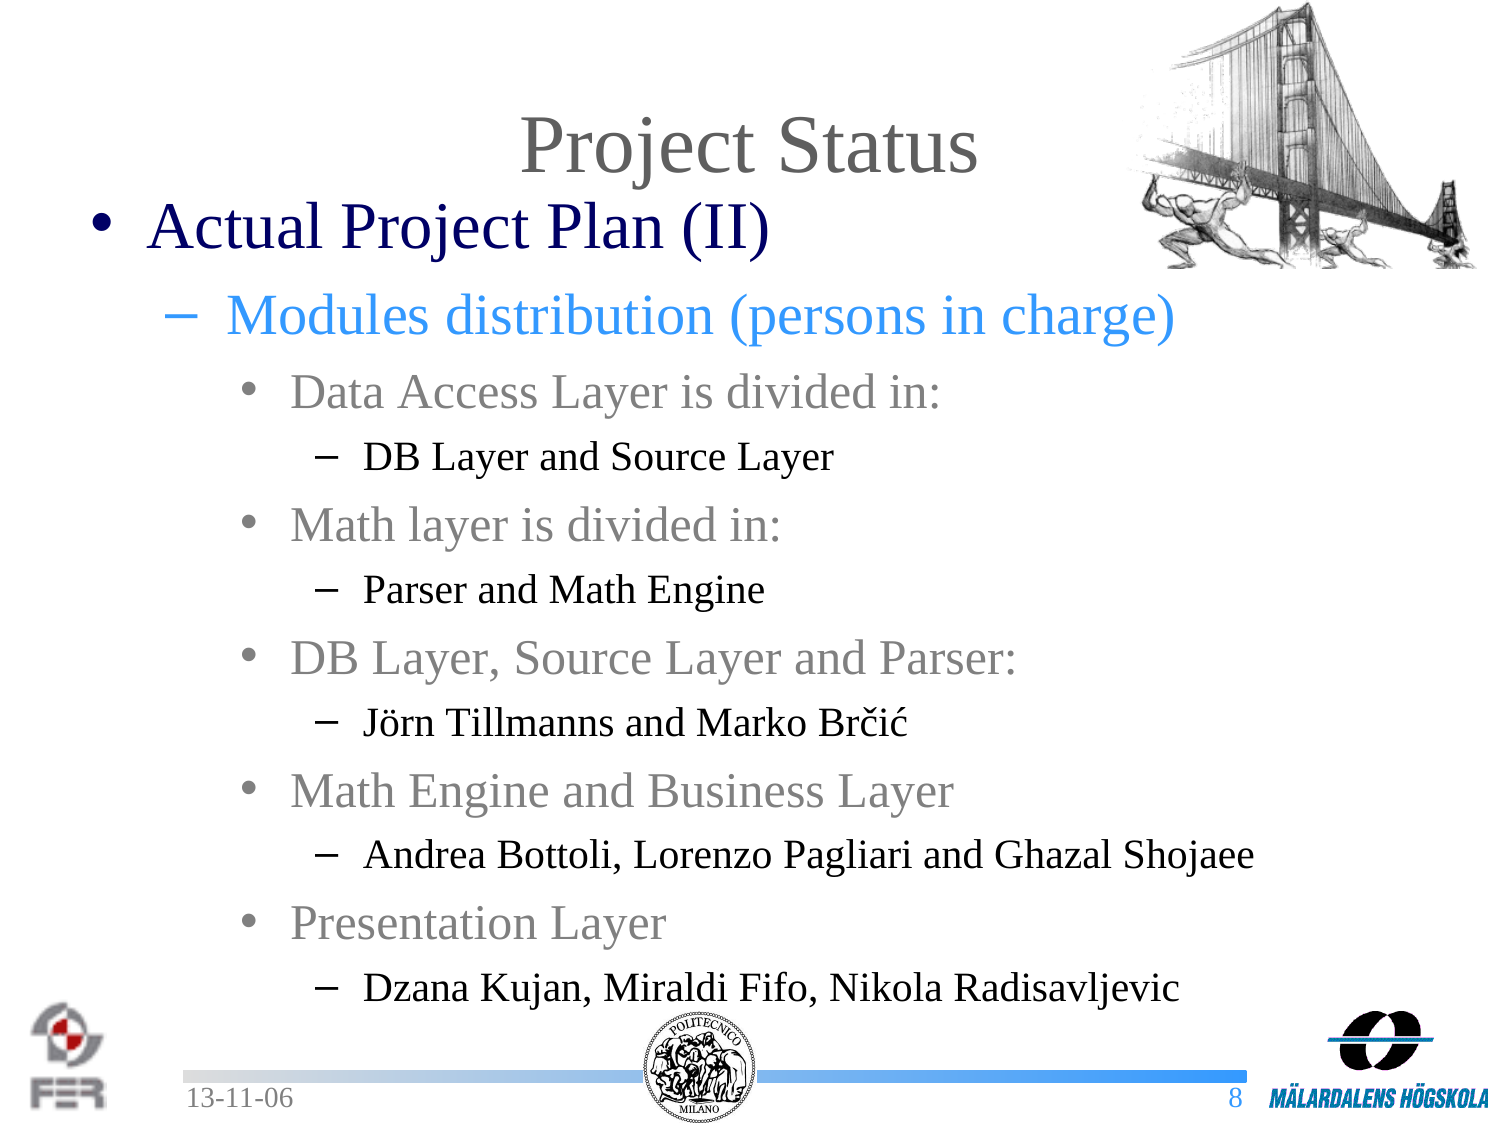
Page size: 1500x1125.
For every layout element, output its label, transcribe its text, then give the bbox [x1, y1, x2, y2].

list Actual Project Plan (II) Modules distribution (persons in charge) Data Access Layer is divided in: DB Layer and Source Layer Math layer is divided in: Parser and Math Engine DB Layer, Source Layer and Parser: Jörn Tillmanns and Marko Brčić Math Engine and Business Layer Andrea Bottoli, Lorenzo Pagliari and Ghazal Shojaee Presentation Layer Dzana Kujan, Miraldi Fifo, Nikola Radisavljevic [75, 173, 1426, 1018]
text_box [1186, 1070, 1258, 1114]
picture [1122, 0, 1477, 269]
picture [29, 987, 107, 1125]
text_box 13-11-06 [171, 1070, 396, 1114]
title Project Status [75, 45, 1122, 173]
picture [1435, 1096, 1441, 1104]
picture [643, 1018, 757, 1123]
picture [1454, 1091, 1459, 1108]
picture [1368, 1093, 1374, 1104]
picture [1269, 1011, 1488, 1108]
